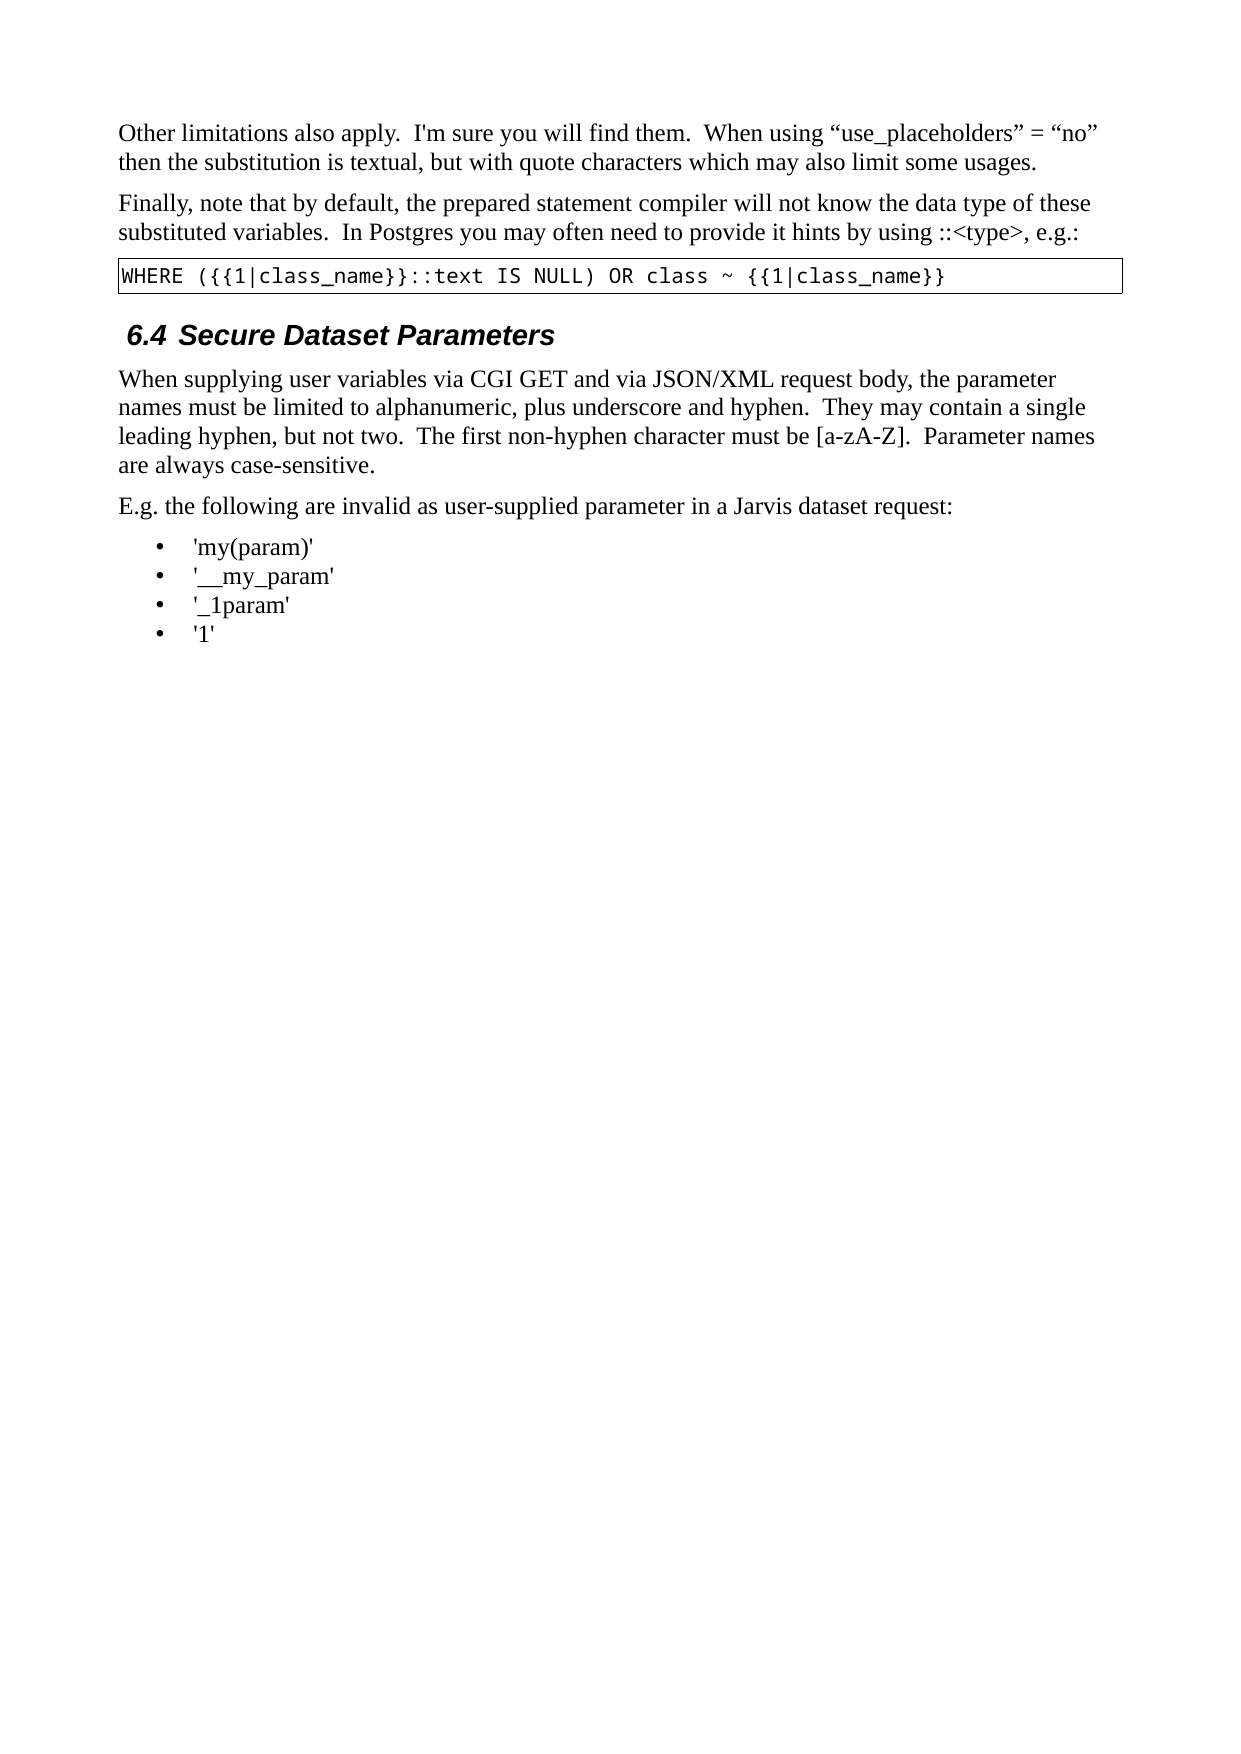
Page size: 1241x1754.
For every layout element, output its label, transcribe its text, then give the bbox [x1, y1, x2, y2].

text WHERE ({{1|class_name}}::text IS NULL) OR class ~ {{1|class_name}} [119, 259, 1122, 293]
list 'my(param)' [156, 532, 1122, 561]
list '_1param' [156, 590, 1122, 619]
subtitle Secure Dataset Parameters [118, 318, 1122, 351]
text E.g. the following are invalid as user-supplied parameter in a Jarvis dataset request: [118, 491, 1122, 520]
text When supplying user variables via CGI GET and via JSON/XML request body, the parameter names must be limited to alphanumeric, plus underscore and hyphen. They may contain a single leading hyphen, but not two. The first non-hyphen character must be [a-zA-Z]. Parameter names are always case-sensitive. [118, 364, 1122, 479]
list '__my_param' [156, 561, 1122, 590]
list '1' [156, 619, 1122, 647]
text Other limitations also apply. I'm sure you will find them. When using “use_placeholders” = “no” then the substitution is textual, but with quote characters which may also limit some usages. [118, 118, 1122, 176]
text Finally, note that by default, the prepared statement compiler will not know the data type of these substituted variables. In Postgres you may often need to provide it hints by using ::<type>, e.g.: [118, 188, 1122, 246]
